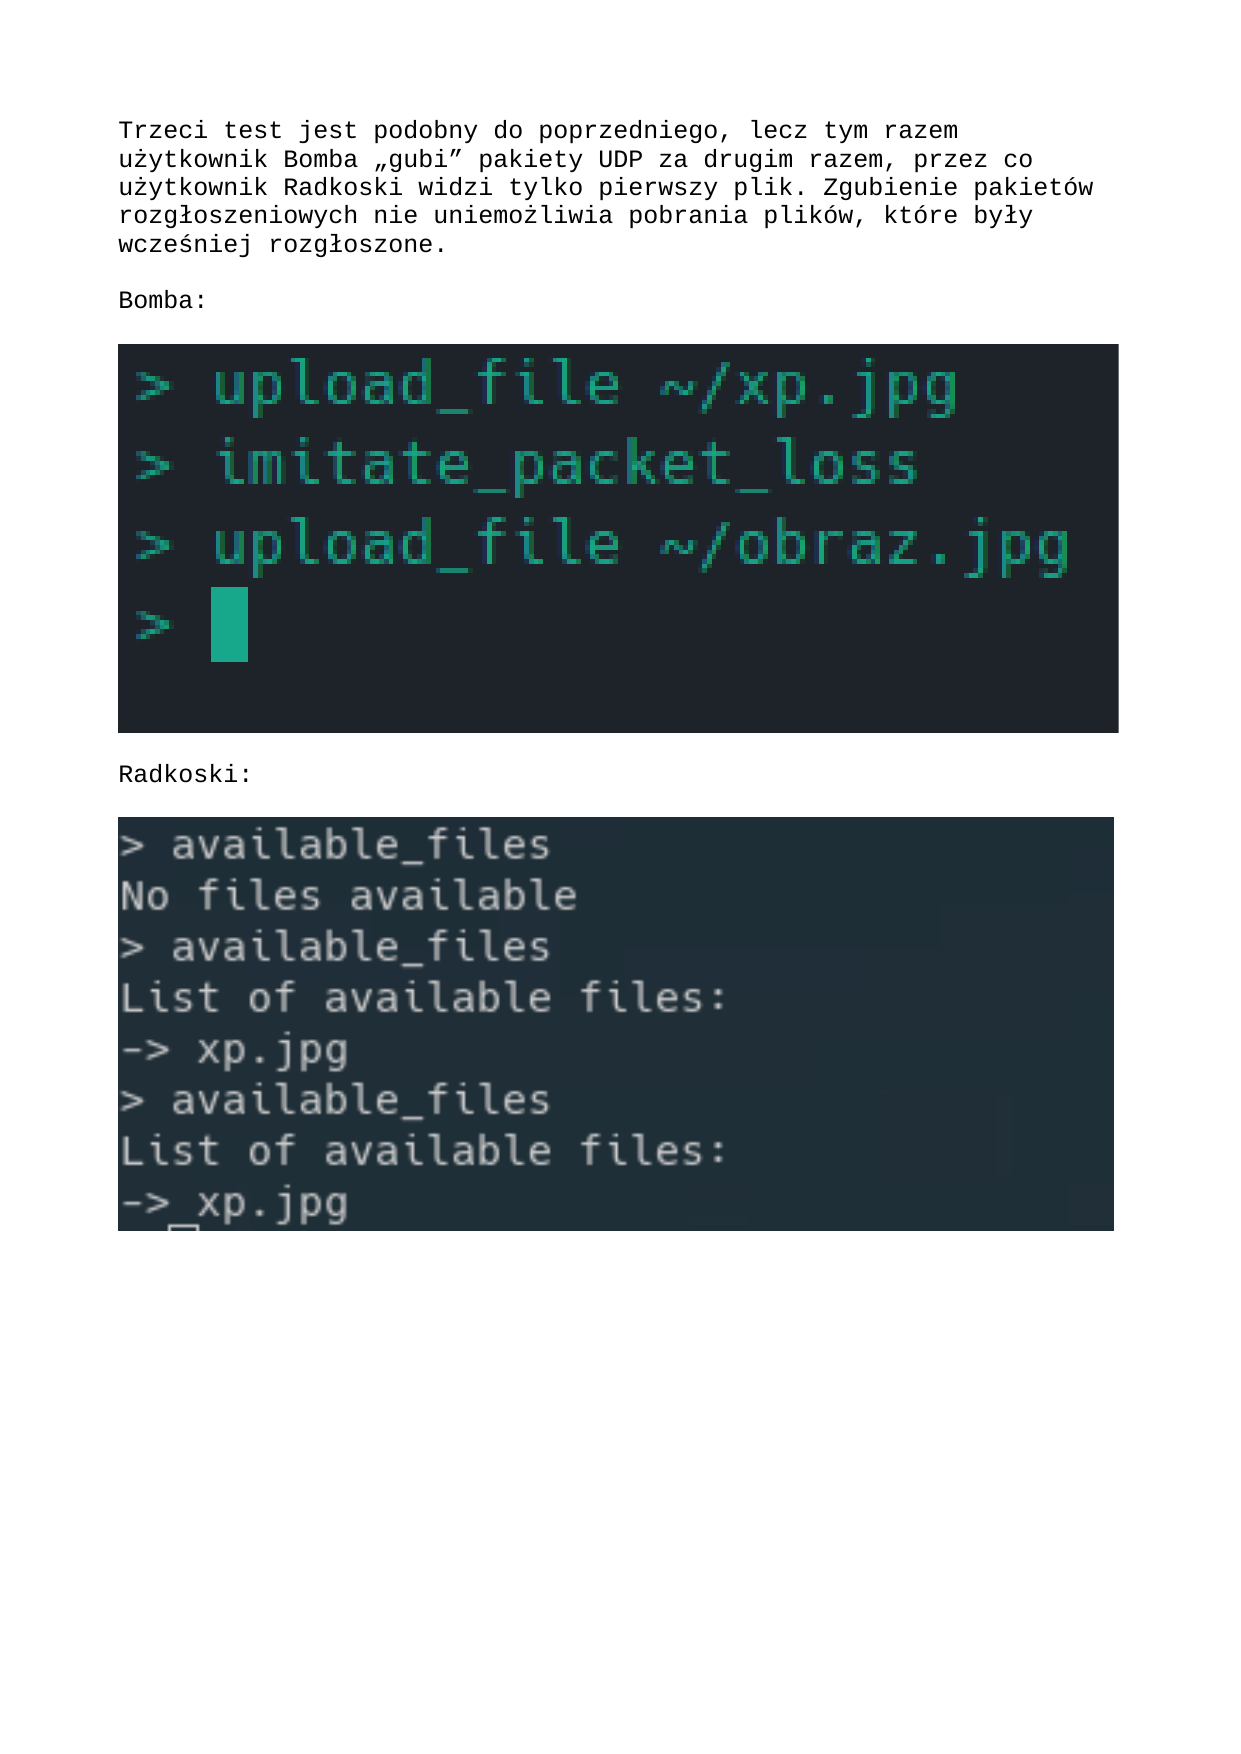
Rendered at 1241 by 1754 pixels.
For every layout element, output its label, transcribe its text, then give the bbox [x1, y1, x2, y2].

text Radkoski: [118, 761, 1122, 789]
text Bomba: [118, 288, 1122, 316]
picture [118, 344, 1119, 733]
text Trzeci test jest podobny do poprzedniego, lecz tym razem użytkownik Bomba „gubi” pakiety UDP za drugim razem, przez co użytkownik Radkoski widzi tylko pierwszy plik. Zgubienie pakietów rozgłoszeniowych nie uniemożliwia pobrania plików, które były wcześniej rozgłoszone. [118, 118, 1122, 260]
picture [118, 817, 1114, 1231]
